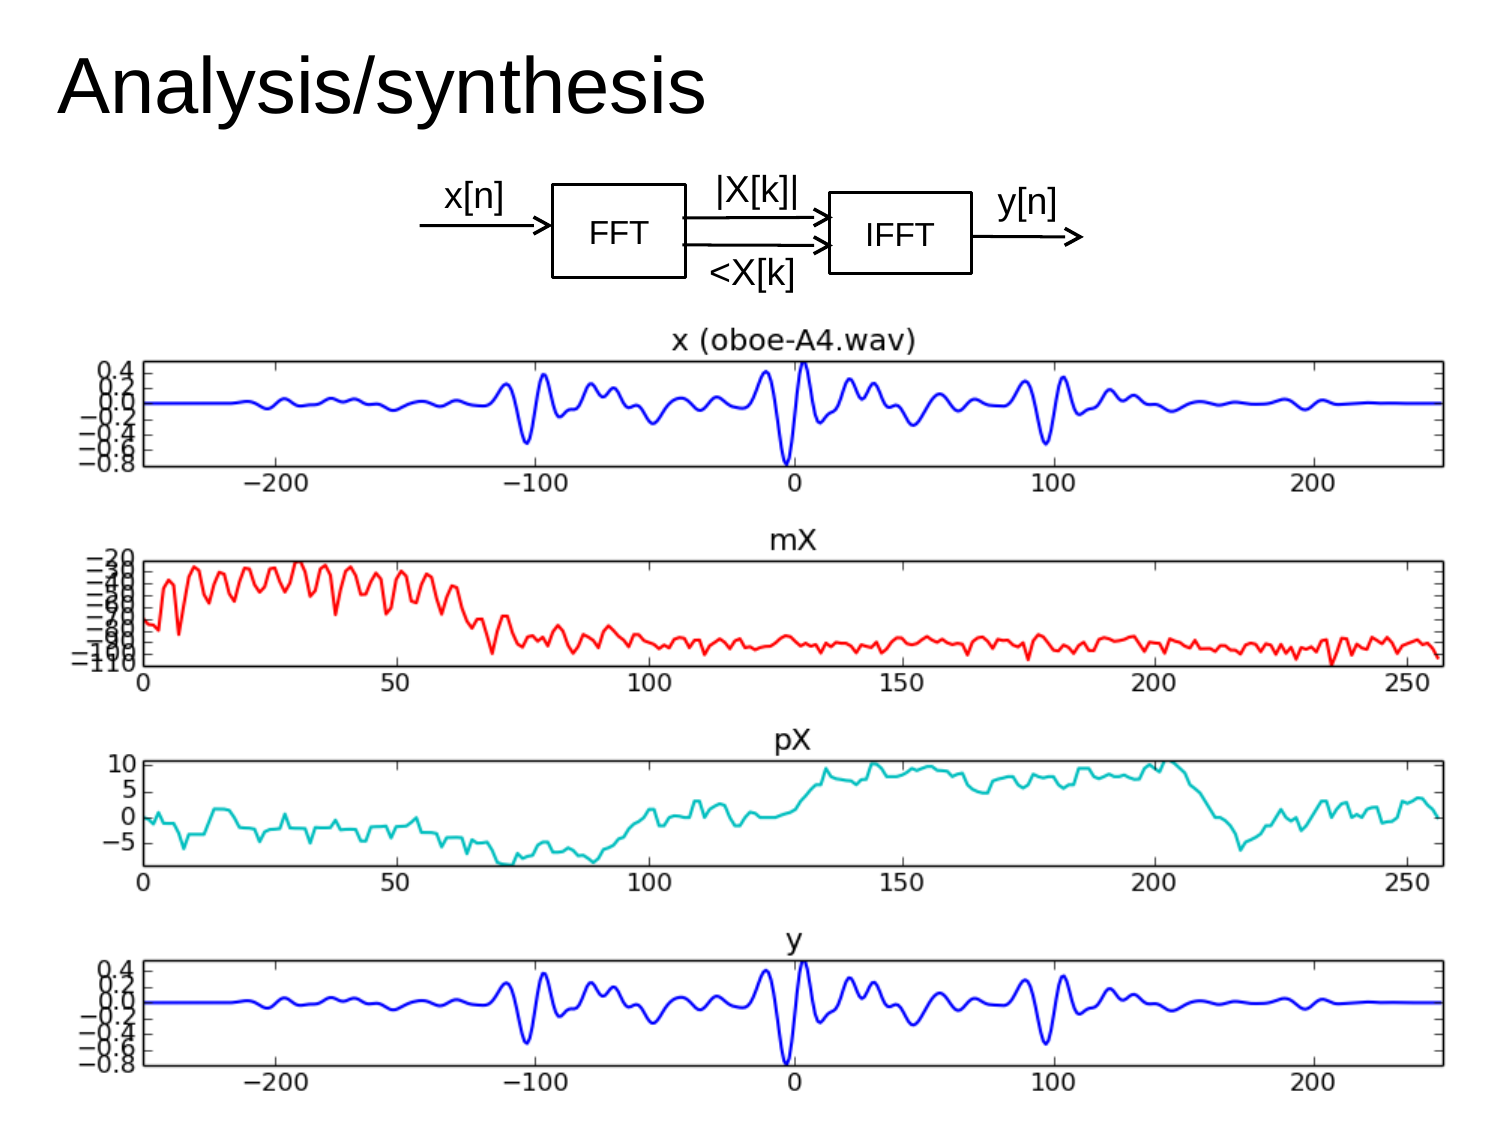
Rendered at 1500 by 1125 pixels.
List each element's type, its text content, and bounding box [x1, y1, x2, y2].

text_box FFT [552, 184, 686, 278]
text_box y[n] [982, 173, 1073, 231]
text_box x[n] [429, 167, 520, 225]
text_box IFFT [829, 192, 972, 274]
title Analysis/synthesis [57, 0, 1408, 180]
picture [44, 301, 1470, 1125]
text_box |X[k]| [700, 161, 815, 218]
text_box <X[k] [694, 243, 811, 301]
